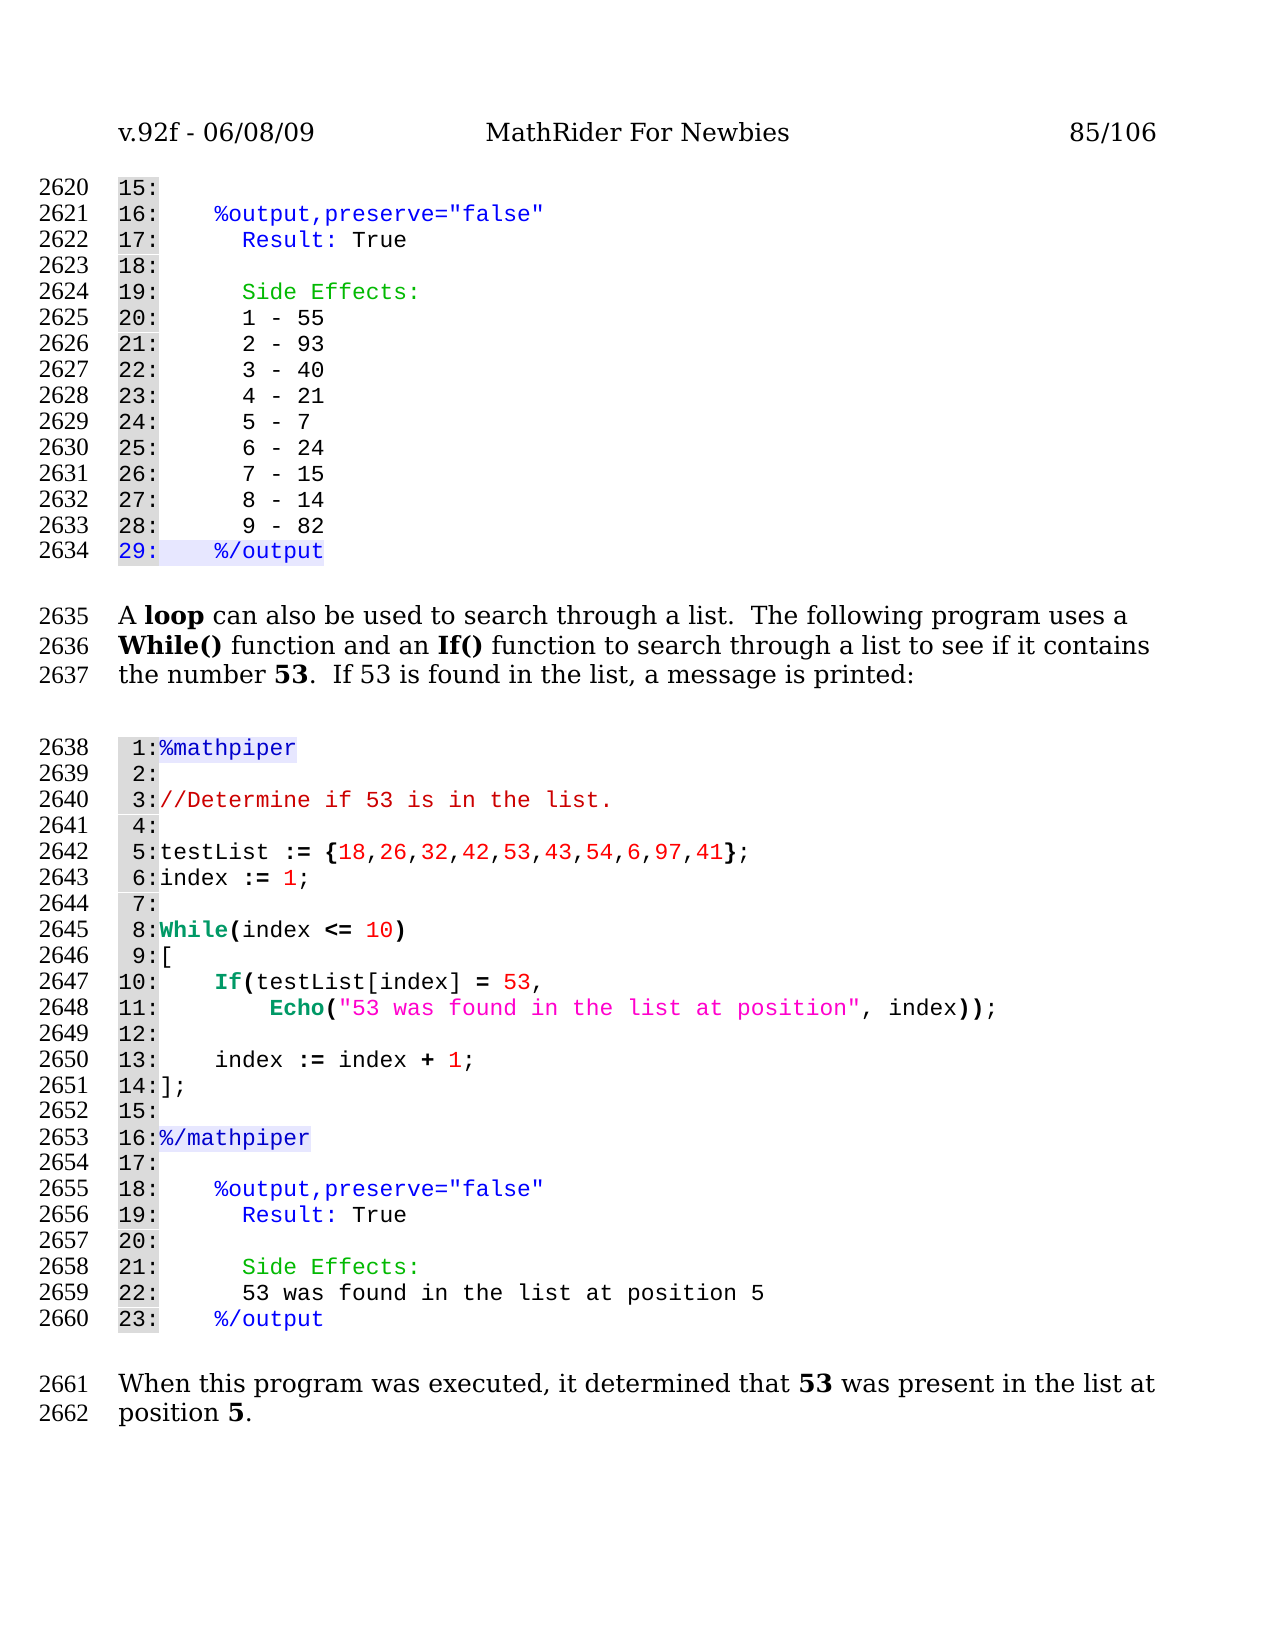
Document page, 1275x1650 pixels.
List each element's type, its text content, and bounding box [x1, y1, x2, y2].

text 19: Side Effects: [118, 281, 1157, 306]
text 12: [118, 1022, 1157, 1048]
text 7: [118, 892, 1157, 918]
text 20: [118, 1229, 1157, 1256]
text 17: Result: True [118, 229, 1157, 254]
text 11: Echo("53 was found in the list at position", index)); [118, 996, 1157, 1022]
text 19: Result: True [118, 1204, 1157, 1229]
text 8:While(index <= 10) [118, 918, 1157, 944]
text 2: [118, 763, 1157, 789]
text 1:%mathpiper [118, 737, 1157, 763]
text 15: [118, 1100, 1157, 1126]
text 23: %/output [118, 1307, 1157, 1333]
text 27: 8 - 14 [118, 488, 1157, 514]
text 15: [118, 177, 1157, 203]
text 26: 7 - 15 [118, 462, 1157, 488]
text 18: %output,preserve="false" [118, 1178, 1157, 1204]
text 16:%/mathpiper [118, 1126, 1157, 1152]
text 23: 4 - 21 [118, 384, 1157, 410]
text 25: 6 - 24 [118, 436, 1157, 462]
text 24: 5 - 7 [118, 410, 1157, 436]
text 28: 9 - 82 [118, 514, 1157, 540]
text 16: %output,preserve="false" [118, 203, 1157, 229]
text A loop can also be used to search through a list. The following program uses a While() function and an If() function to search through a list to see if it contains the number 53. If 53 is found in the list, a message is printed: [118, 601, 1157, 689]
text When this program was executed, it determined that 53 was present in the list at position 5. [118, 1369, 1157, 1428]
text 10: If(testList[index] = 53, [118, 970, 1157, 996]
text 4: [118, 814, 1157, 841]
text 13: index := index + 1; [118, 1048, 1157, 1074]
text 21: 2 - 93 [118, 332, 1157, 358]
text 29: %/output [118, 540, 1157, 566]
text 17: [118, 1152, 1157, 1178]
text 22: 3 - 40 [118, 358, 1157, 384]
text 22: 53 was found in the list at position 5 [118, 1281, 1157, 1307]
text 5:testList := {18,26,32,42,53,43,54,6,97,41}; [118, 841, 1157, 866]
text 3://Determine if 53 is in the list. [118, 789, 1157, 814]
text 14:]; [118, 1074, 1157, 1100]
text 6:index := 1; [118, 866, 1157, 892]
text 9:[ [118, 944, 1157, 970]
text 18: [118, 254, 1157, 281]
text 20: 1 - 55 [118, 306, 1157, 332]
text 21: Side Effects: [118, 1256, 1157, 1281]
